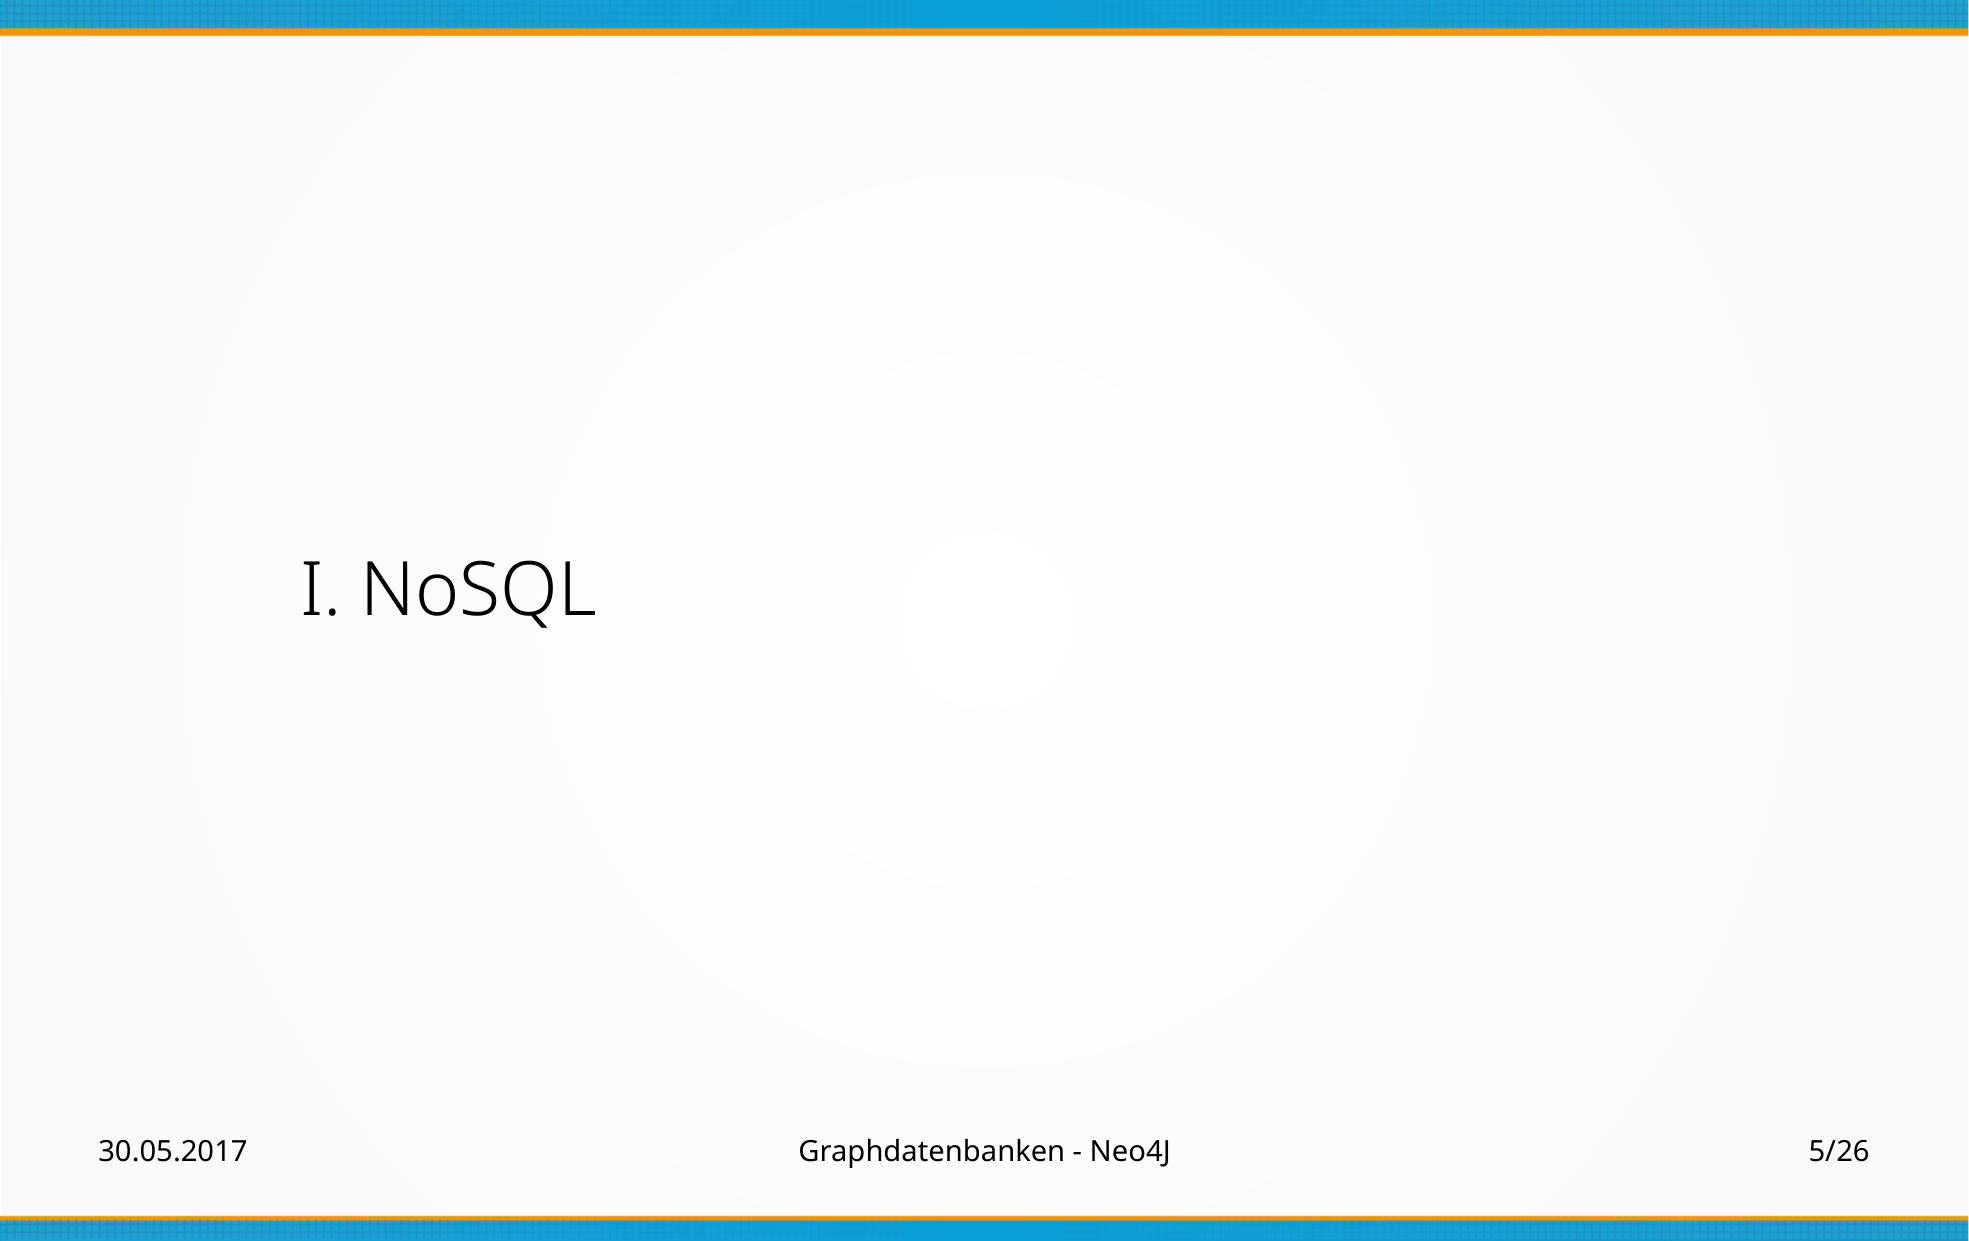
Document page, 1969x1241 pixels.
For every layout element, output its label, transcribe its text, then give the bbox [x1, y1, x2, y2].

title I. NoSQL [300, 482, 1687, 691]
picture [0, 0, 1969, 1241]
